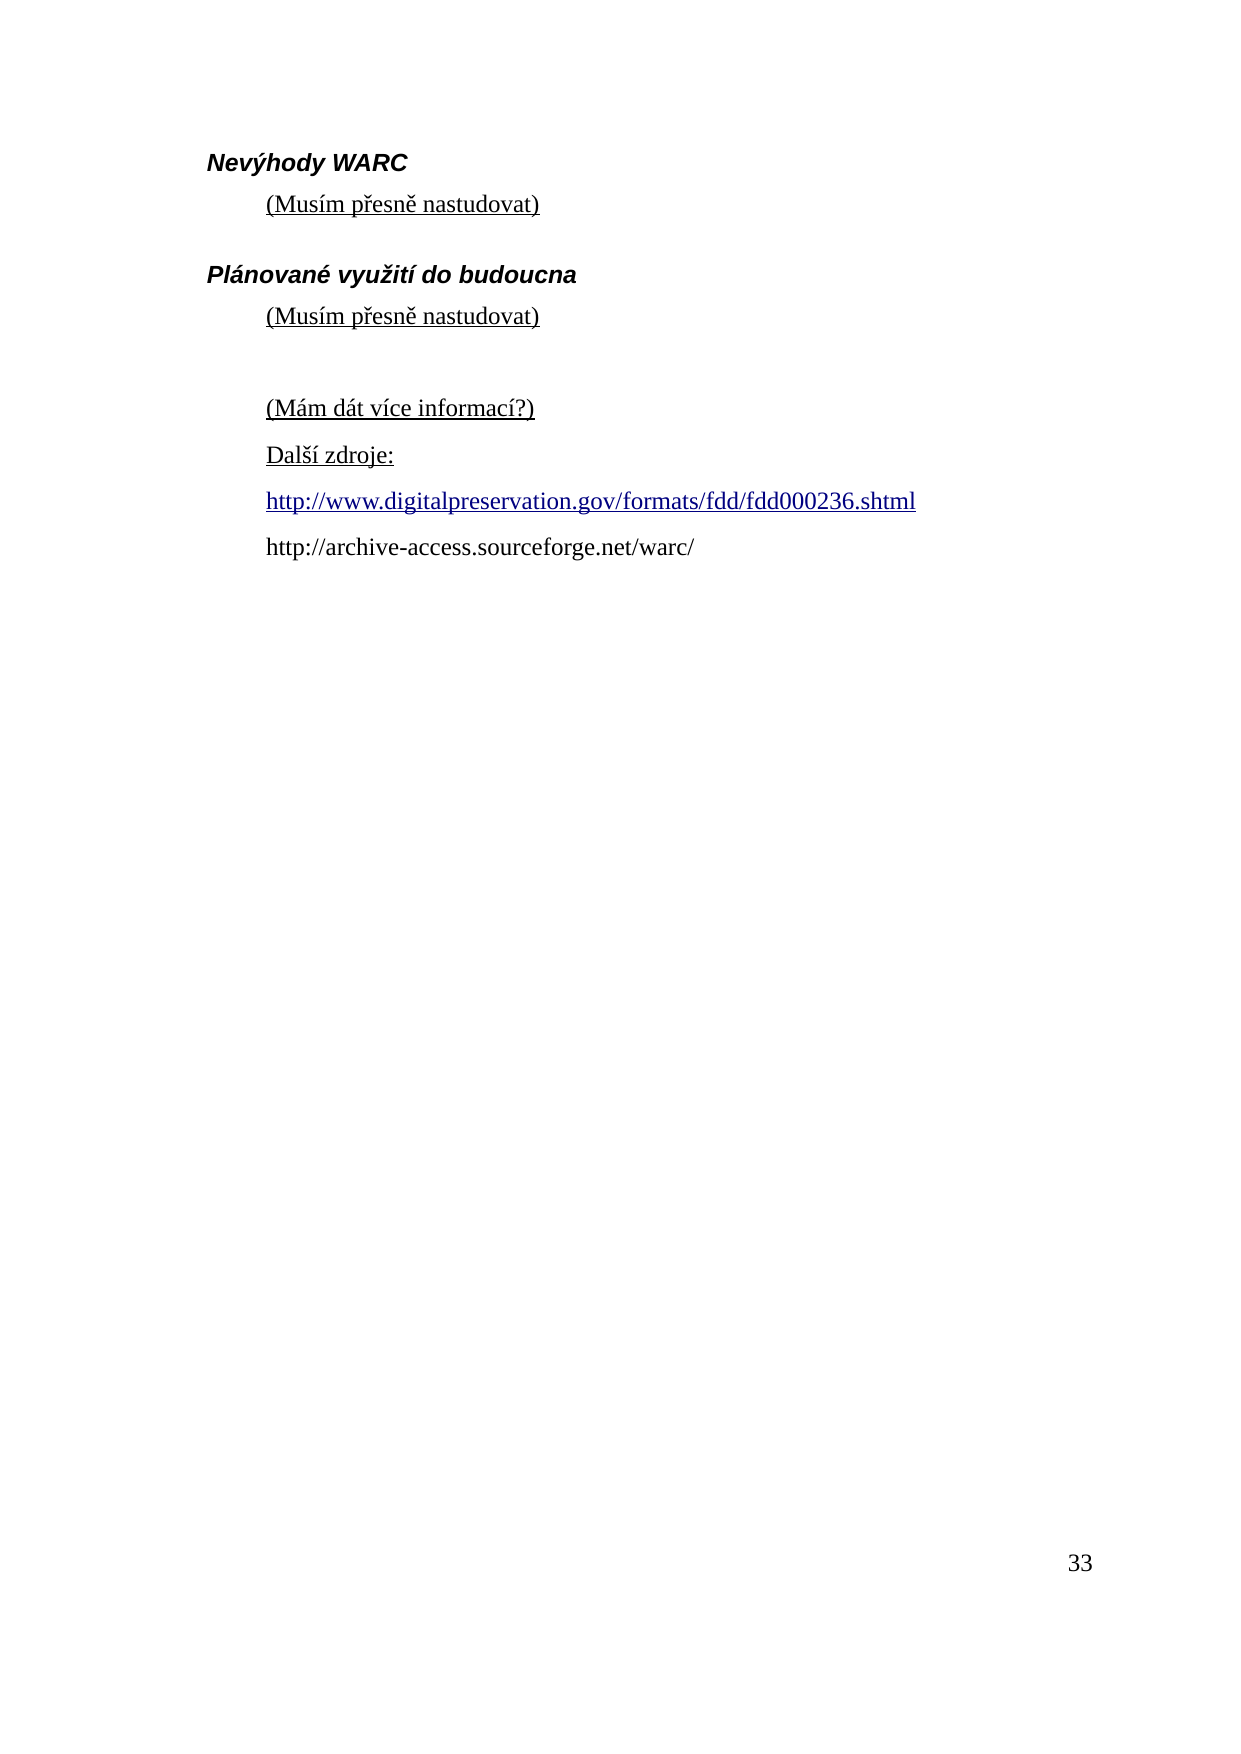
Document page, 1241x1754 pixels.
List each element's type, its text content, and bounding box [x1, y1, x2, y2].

text http://www.digitalpreservation.gov/formats/fdd/fdd000236.shtml [207, 486, 1093, 515]
text http://archive-access.sourceforge.net/warc/ [207, 532, 1093, 561]
text (Musím přesně nastudovat) [207, 301, 1093, 330]
subtitle Nevýhody WARC [207, 148, 1093, 176]
text (Mám dát více informací?) [207, 393, 1093, 422]
text (Musím přesně nastudovat) [207, 189, 1093, 217]
subtitle Plánované využití do budoucna [207, 260, 1093, 288]
text Další zdroje: [207, 440, 1093, 468]
